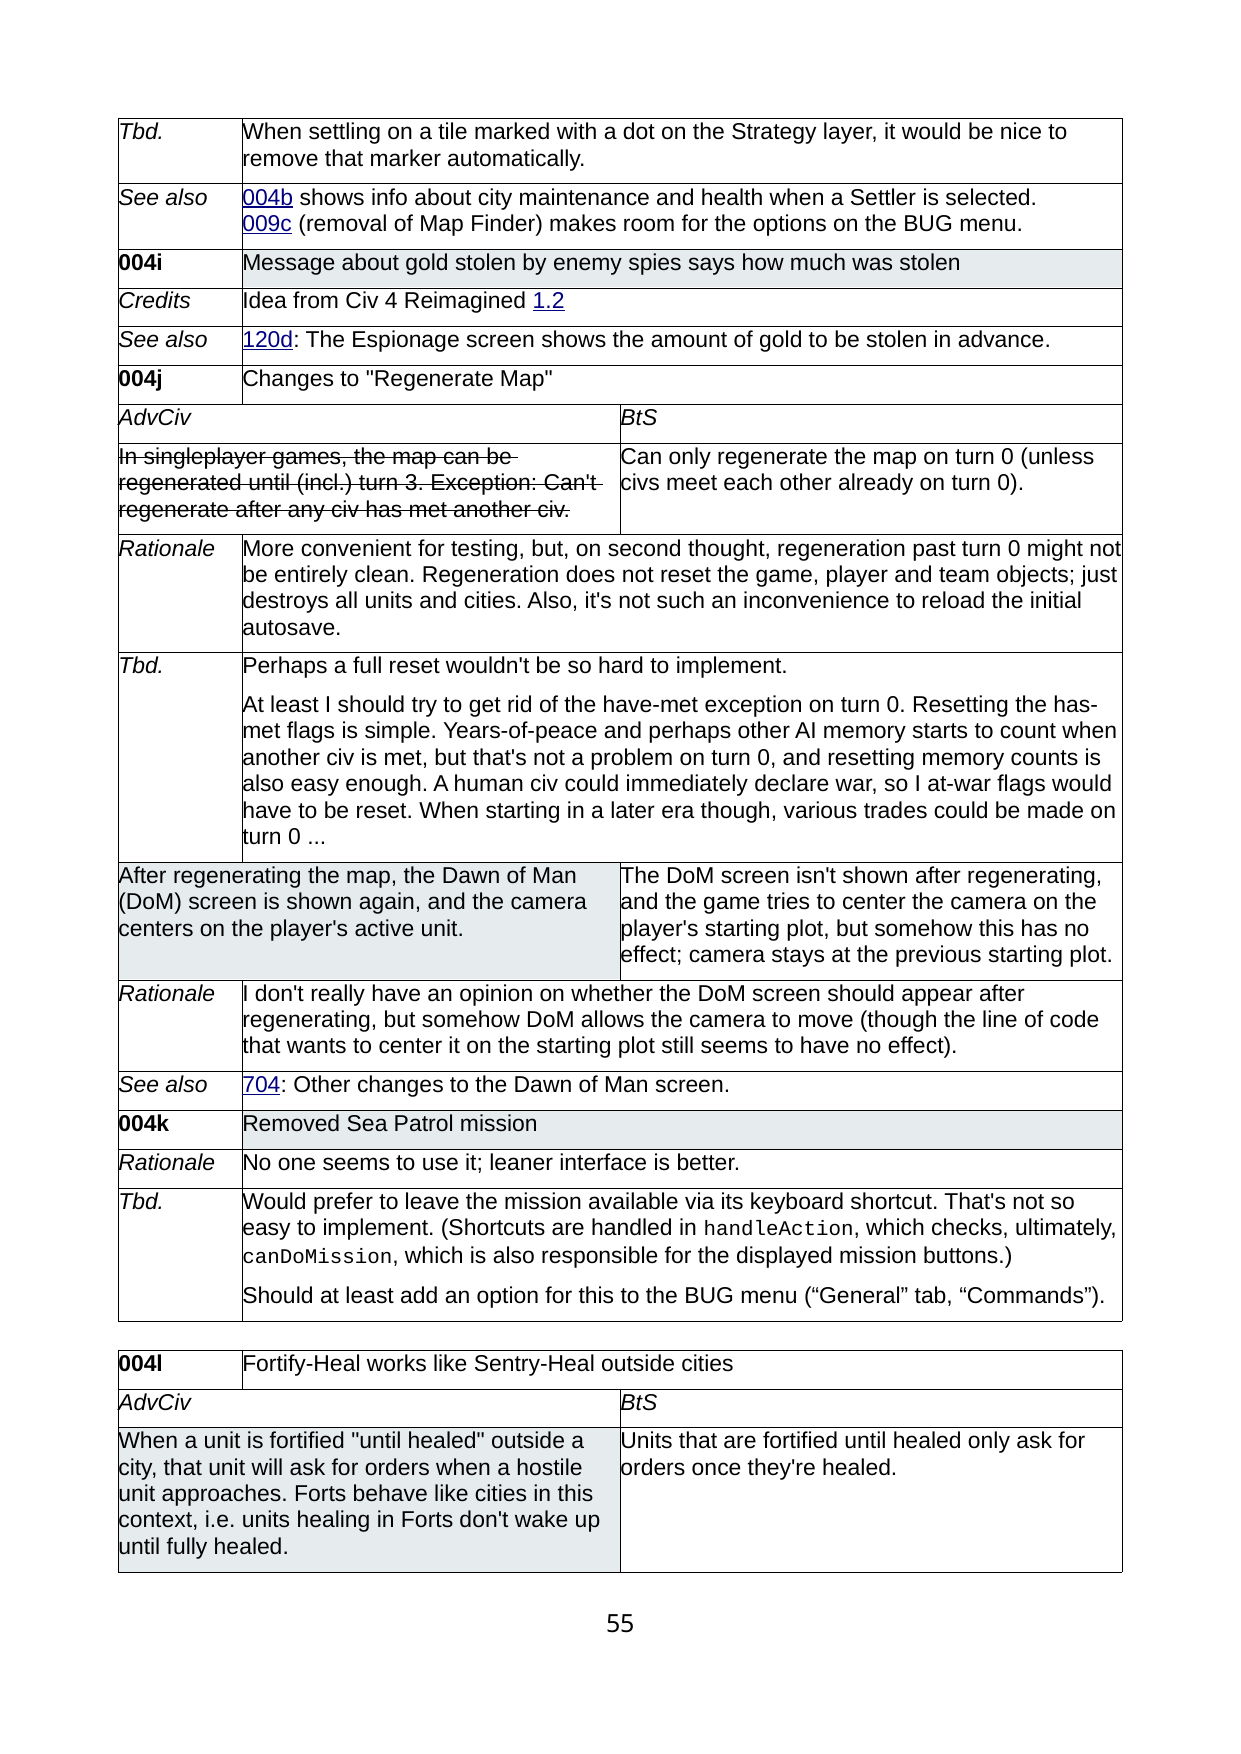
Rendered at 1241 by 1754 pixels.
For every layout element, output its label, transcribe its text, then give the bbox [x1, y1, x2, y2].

table_cell Tbd. [119, 1189, 242, 1321]
table_cell More convenient for testing, but, on second thought, regeneration past turn 0 might not be entirely clean. Regeneration does not reset the game, player and team objects; just destroys all units and cities. Also, it's not such an inconvenience to reload the initial autosave. [243, 535, 1122, 652]
table_header 004l [119, 1351, 242, 1388]
table_cell See also [119, 184, 242, 248]
table_cell I don't really have an opinion on whether the DoM screen should appear after regenerating, but somehow DoM allows the camera to move (though the line of code that wants to center it on the starting plot still seems to have no effect). [243, 981, 1122, 1071]
table_cell 004j [119, 366, 242, 404]
table_cell When a unit is fortified "until healed" outside a city, that unit will ask for orders when a hostile unit approaches. Forts behave like cities in this context, i.e. units healing in Forts don't wake up until fully healed. [119, 1428, 620, 1572]
table_cell Rationale [119, 1150, 242, 1188]
table_cell Tbd. [119, 653, 242, 862]
table_cell Can only regenerate the map on turn 0 (unless civs meet each other already on turn 0). [621, 444, 1122, 534]
table_cell Message about gold stolen by enemy spies says how much was stolen [243, 250, 1122, 287]
table_cell 004k [119, 1111, 242, 1149]
table_cell 120d: The Espionage screen shows the amount of gold to be stolen in advance. [243, 327, 1122, 365]
table_cell After regenerating the map, the Dawn of Man (DoM) screen is shown again, and the camera centers on the player's active unit. [119, 863, 620, 979]
table_cell Would prefer to leave the mission available via its keyboard shortcut. That's not so easy to implement. (Shortcuts are handled in handleAction, which checks, ultimately, canDoMission, which is also responsible for the displayed mission buttons.) Should at least add an option for this to the BUG menu (“General” tab, “Commands”). [243, 1189, 1122, 1321]
table_cell 004b shows info about city maintenance and health when a Settler is selected. 009c (removal of Map Finder) makes room for the options on the BUG menu. [243, 184, 1122, 248]
table_cell When settling on a tile marked with a dot on the Strategy layer, it would be nice to remove that marker automatically. [243, 119, 1122, 183]
table_cell BtS [621, 1390, 1122, 1427]
table_cell In singleplayer games, the map can be regenerated until (incl.) turn 3. Exception: Can't regenerate after any civ has met another civ. [119, 444, 620, 534]
table_cell No one seems to use it; leaner interface is better. [243, 1150, 1122, 1188]
table_cell 004i [119, 250, 242, 287]
table_cell Tbd. [119, 119, 242, 183]
table_cell BtS [621, 405, 1122, 443]
table_cell Idea from Civ 4 Reimagined 1.2 [243, 289, 1122, 326]
table_cell Changes to "Regenerate Map" [243, 366, 1122, 404]
table_cell Credits [119, 289, 242, 326]
table_cell Removed Sea Patrol mission [243, 1111, 1122, 1149]
table_header Fortify-Heal works like Sentry-Heal outside cities [243, 1351, 1122, 1388]
table_cell Units that are fortified until healed only ask for orders once they're healed. [621, 1428, 1122, 1572]
table_cell Perhaps a full reset wouldn't be so hard to implement. At least I should try to get rid of the have-met exception on turn 0. Resetting the has-met flags is simple. Years-of-peace and perhaps other AI memory starts to count when another civ is met, but that's not a problem on turn 0, and resetting memory counts is also easy enough. A human civ could immediately declare war, so I at-war flags would have to be reset. When starting in a later era though, various trades could be made on turn 0 ... [243, 653, 1122, 862]
table_cell See also [119, 1072, 242, 1110]
table_cell Rationale [119, 981, 242, 1071]
table_cell Rationale [119, 535, 242, 652]
table_cell AdvCiv [119, 405, 620, 443]
table_cell See also [119, 327, 242, 365]
table_cell AdvCiv [119, 1390, 620, 1427]
table_cell The DoM screen isn't shown after regenerating, and the game tries to center the camera on the player's starting plot, but somehow this has no effect; camera stays at the previous starting plot. [621, 863, 1122, 979]
table_cell 704: Other changes to the Dawn of Man screen. [243, 1072, 1122, 1110]
